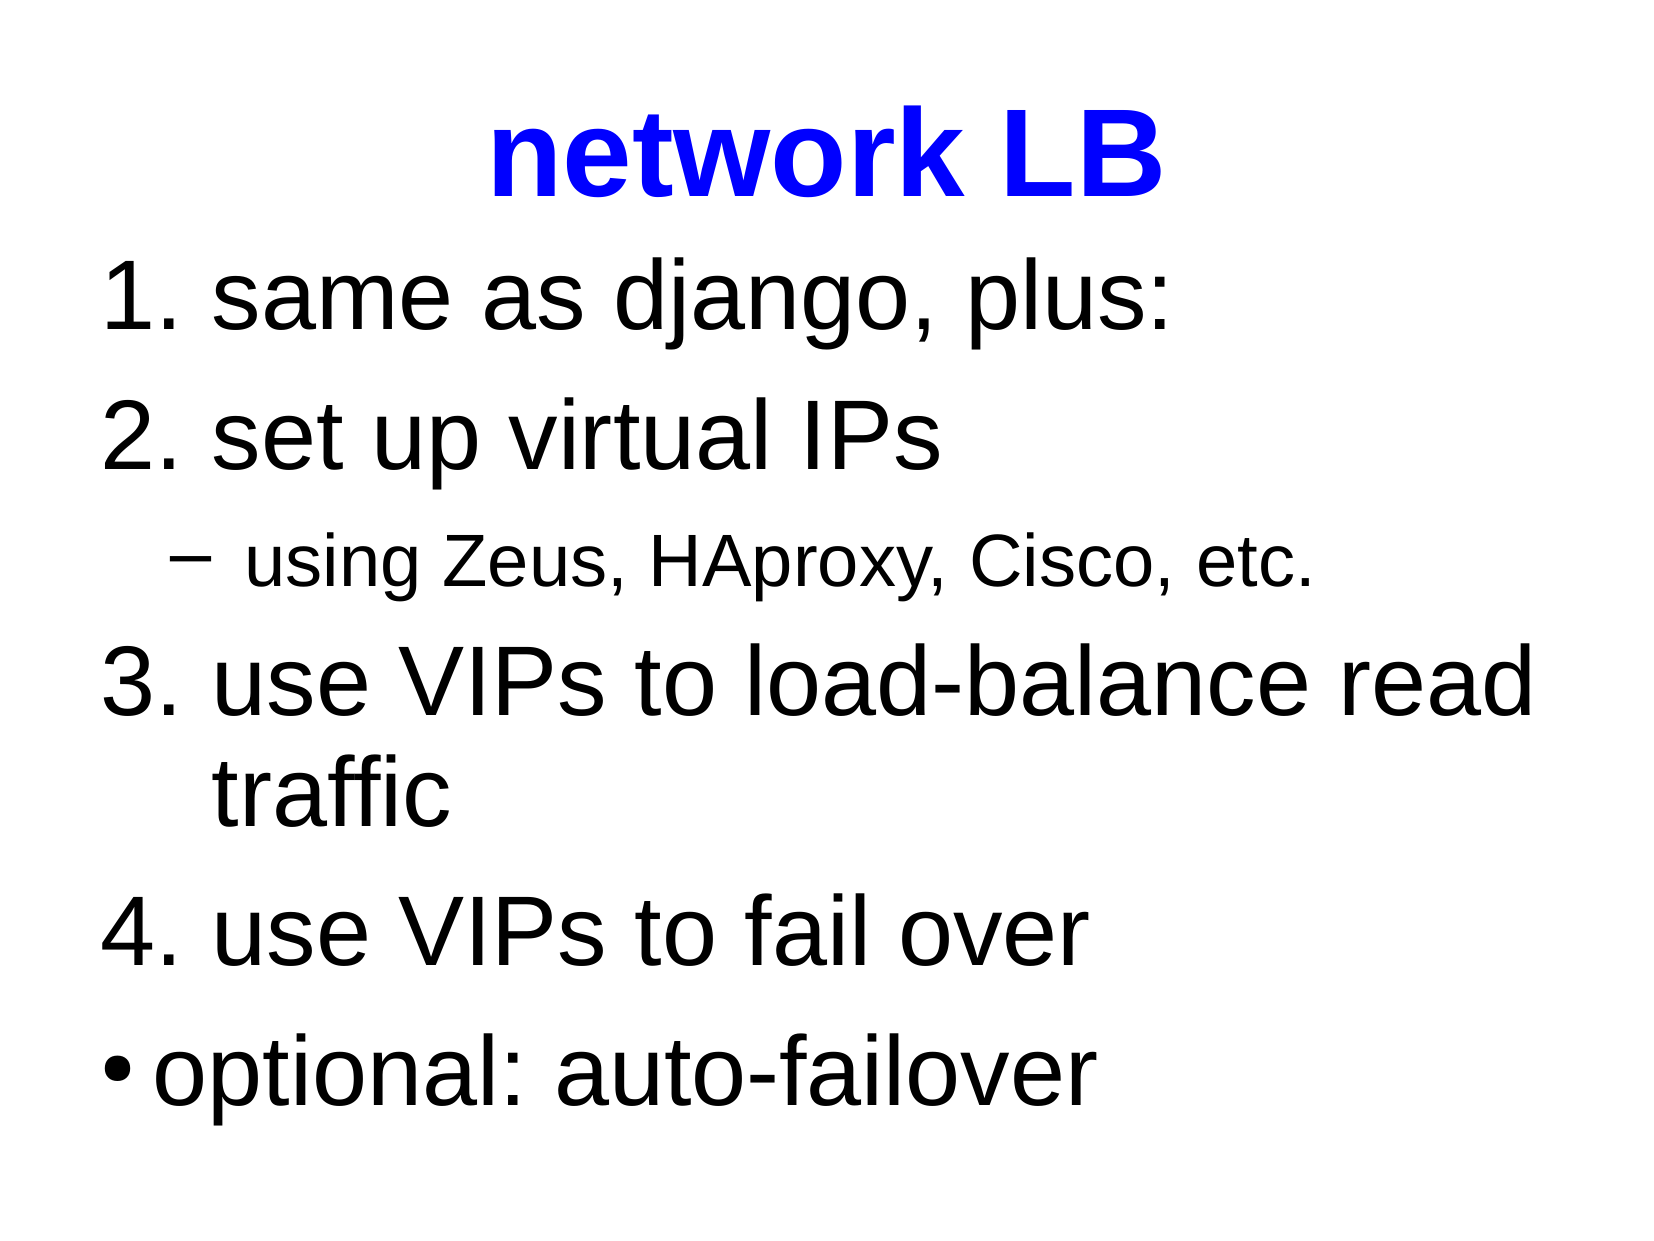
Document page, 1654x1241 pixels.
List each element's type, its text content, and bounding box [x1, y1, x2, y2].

title network LB [82, 49, 1571, 240]
list same as django, plus: set up virtual IPs using Zeus, HAproxy, Cisco, etc. use VIPs to load-balance read traffic use VIPs to fail over optional: auto-failover [82, 240, 1591, 1130]
